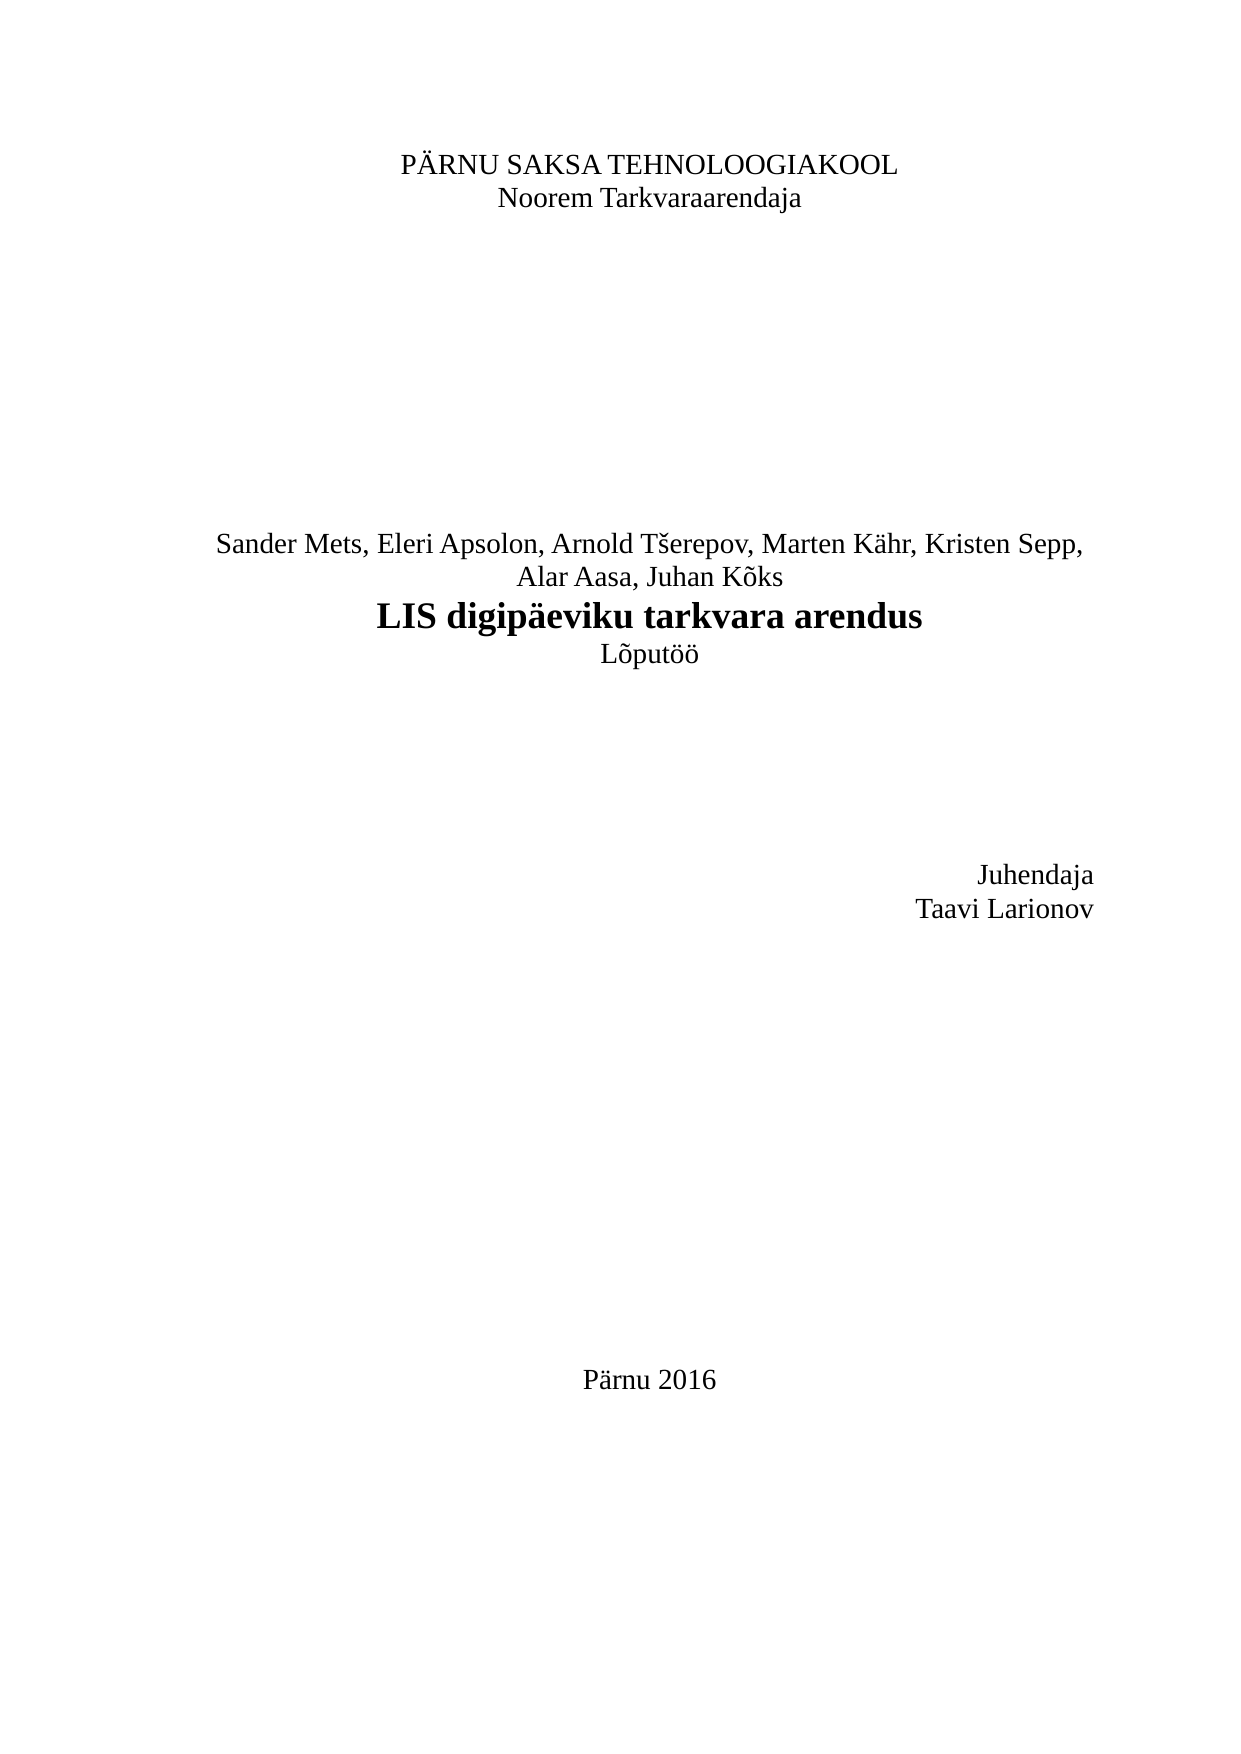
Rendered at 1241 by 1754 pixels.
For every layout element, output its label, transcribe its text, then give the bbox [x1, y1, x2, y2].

text Pärnu 2016 [206, 1362, 1093, 1396]
text Sander Mets, Eleri Apsolon, Arnold Tšerepov, Marten Kähr, Kristen Sepp, Alar Aasa, Juhan Kõks [206, 526, 1093, 593]
text Juhendaja [206, 857, 1093, 891]
text Lõputöö [206, 636, 1093, 670]
text LIS digipäeviku tarkvara arendus [206, 593, 1093, 636]
text Taavi Larionov [206, 891, 1093, 924]
text PÄRNU SAKSA TEHNOLOOGIAKOOL [206, 147, 1093, 181]
text Noorem Tarkvaraarendaja [206, 181, 1093, 214]
